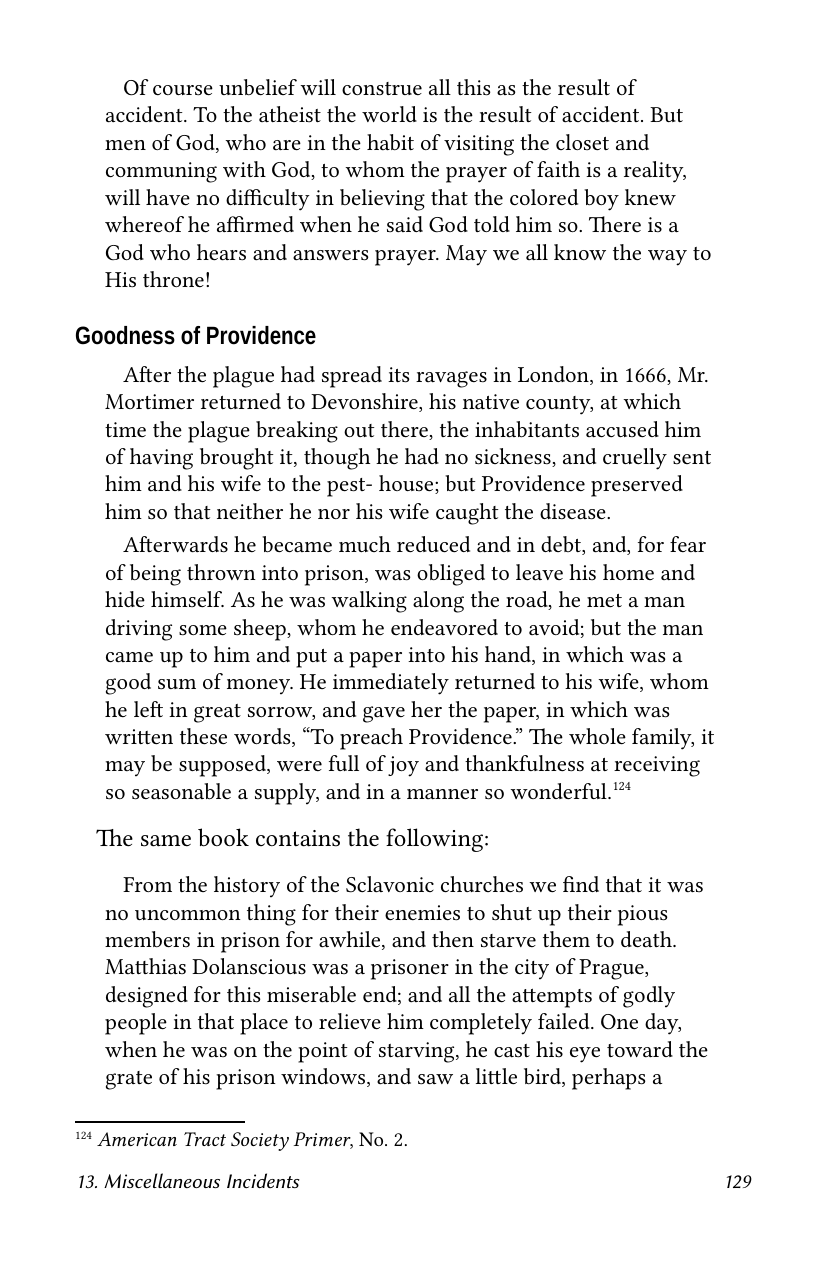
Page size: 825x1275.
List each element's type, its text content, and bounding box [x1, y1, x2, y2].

text After the plague had spread its ravages in London, in 1666, Mr. Mortimer returned to Devonshire, his native county, at which time the plague breaking out there, the inhabitants accused him of having brought it, though he had no sickness, and cruelly sent him and his wife to the pest- house; but Providence preserved him so that neither he nor his wife caught the disease. [105, 362, 720, 525]
text Afterwards he became much reduced and in debt, and, for fear of being thrown into prison, was obliged to leave his home and hide himself. As he was walking along the road, he met a man driving some sheep, whom he endeavored to avoid; but the man came up to him and put a paper into his hand, in which was a good sum of money. He immediately returned to his wife, whom he left in great sorrow, and gave her the paper, in which was written these words, “To preach Providence.” The whole family, it may be supposed, were full of joy and thankfulness at receiving so seasonable a supply, and in a manner so wonderful. [105, 532, 720, 805]
text Of course unbelief will construe all this as the result of accident. To the atheist the world is the result of accident. But men of God, who are in the habit of visiting the closet and communing with God, to whom the prayer of faith is a reality, will have no difficulty in believing that the colored boy knew whereof he affirmed when he said God told him so. There is a God who hears and answers prayer. May we all know the way to His throne! [105, 75, 720, 293]
text American Tract Society Primer, No. 2. [75, 1128, 750, 1152]
text The same book contains the following: [75, 824, 750, 853]
subtitle Goodness of Providence [75, 321, 750, 350]
text From the history of the Sclavonic churches we find that it was no uncommon thing for their enemies to shut up their pious members in prison for awhile, and then starve them to death. Matthias Dolanscious was a prisoner in the city of Prague, designed for this miserable end; and all the attempts of godly people in that place to relieve him completely failed. One day, when he was on the point of starving, he cast his eye toward the grate of his prison windows, and saw a little bird, perhaps a [105, 872, 720, 1090]
